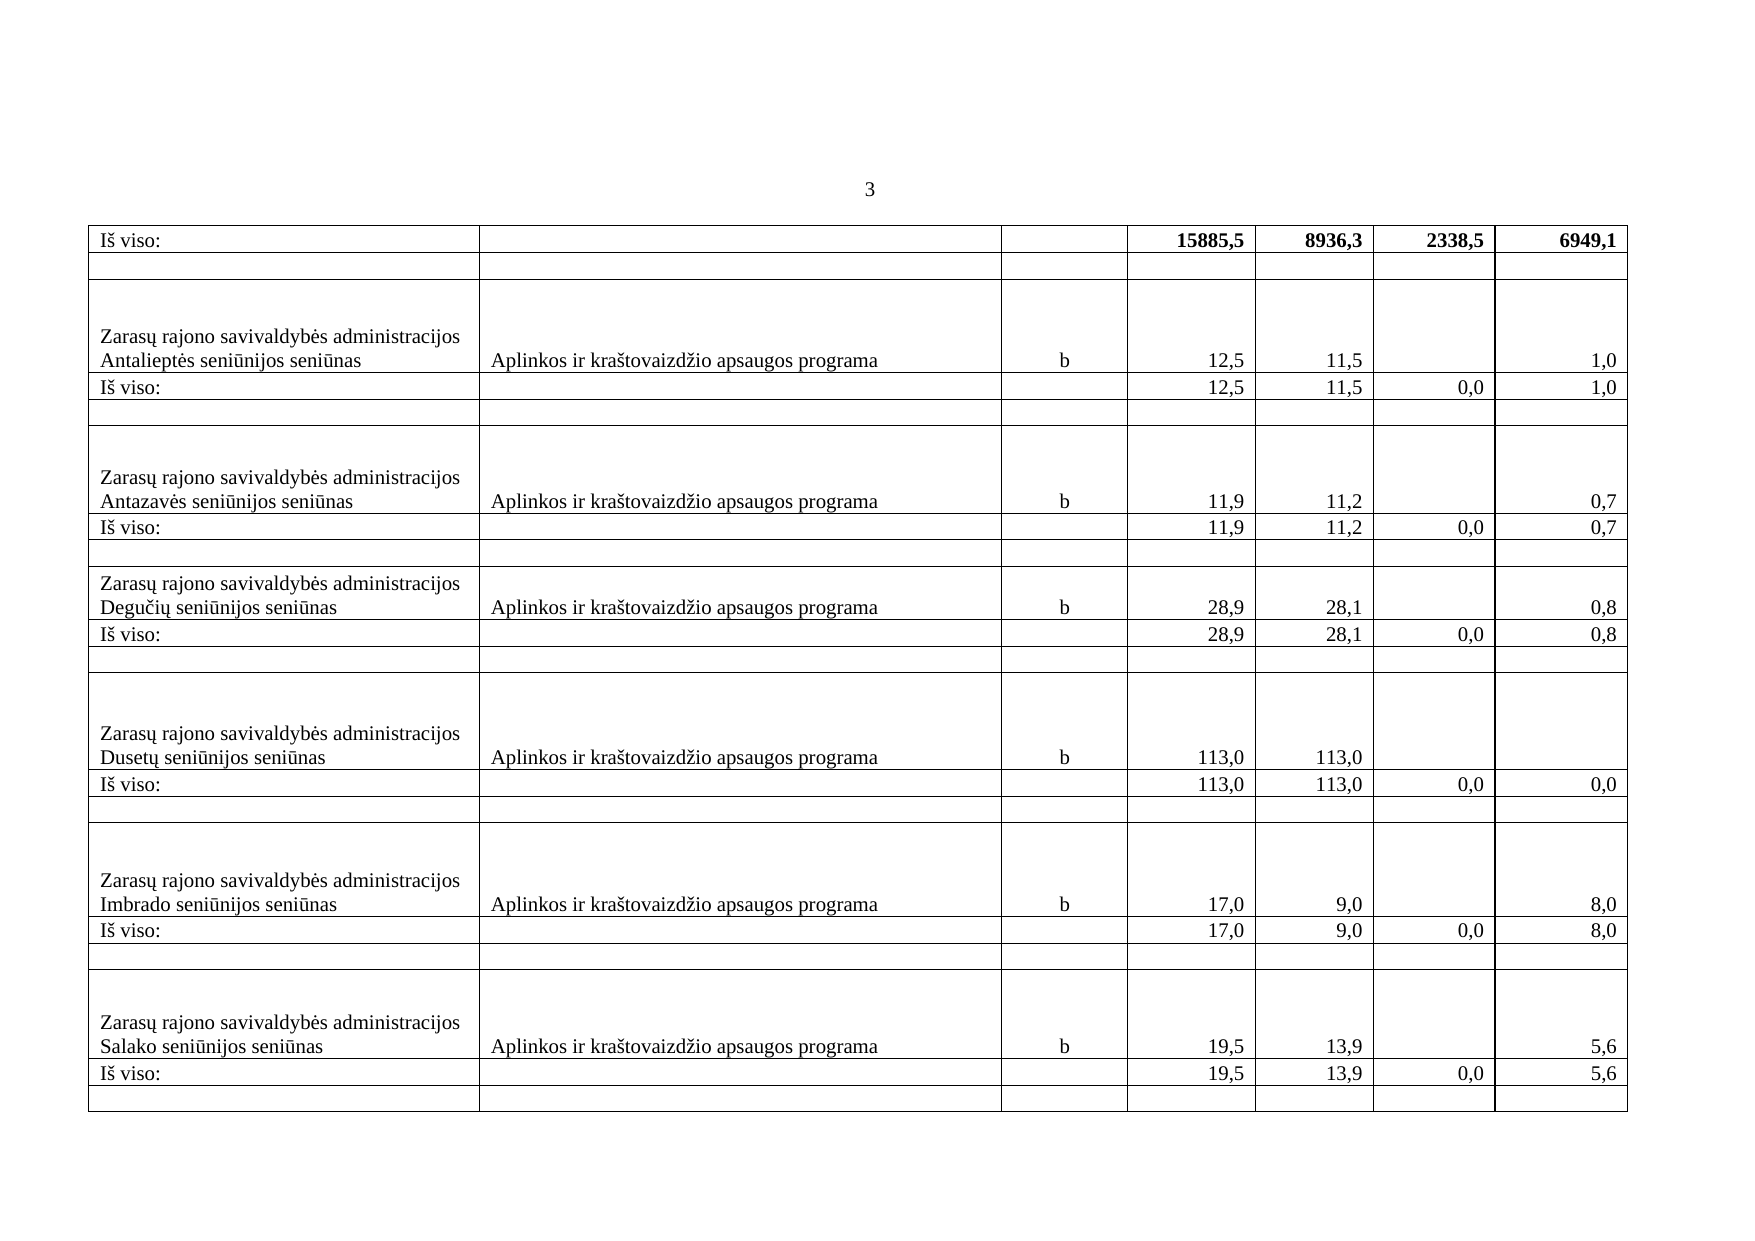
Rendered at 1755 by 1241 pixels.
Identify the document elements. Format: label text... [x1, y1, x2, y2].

table_cell [1374, 970, 1494, 1058]
table_cell [1002, 373, 1127, 399]
table_cell 13,9 [1256, 970, 1373, 1058]
table_cell [1256, 944, 1373, 969]
table_cell Iš viso: [89, 373, 479, 399]
table_cell [1374, 280, 1494, 372]
table_cell [89, 647, 479, 672]
table_cell 0,0 [1374, 770, 1494, 796]
table_cell 0,0 [1374, 1059, 1494, 1085]
table_cell [1256, 647, 1373, 672]
table_cell Aplinkos ir kraštovaizdžio apsaugos programa [480, 673, 1001, 769]
table_cell 0,0 [1374, 620, 1494, 646]
table_cell [1496, 400, 1627, 425]
table_cell [1128, 797, 1255, 822]
table_cell [89, 944, 479, 969]
table_cell 6949,1 [1496, 226, 1627, 252]
table_cell [1256, 1086, 1373, 1111]
table_cell [1002, 540, 1127, 566]
table_cell [1002, 647, 1127, 672]
table_cell [1496, 797, 1627, 822]
table_cell [480, 647, 1001, 672]
table_cell Aplinkos ir kraštovaizdžio apsaugos programa [480, 970, 1001, 1058]
table_cell 11,9 [1128, 514, 1255, 539]
table_cell [480, 1086, 1001, 1111]
table_cell [1496, 540, 1627, 566]
table_cell [480, 253, 1001, 278]
table_cell 28,9 [1128, 567, 1255, 619]
table_cell [1374, 1086, 1494, 1111]
table_cell 0,7 [1496, 514, 1627, 539]
table_cell 5,6 [1496, 970, 1627, 1058]
table_cell [1002, 253, 1127, 278]
table_cell [480, 540, 1001, 566]
table_cell 11,2 [1256, 426, 1373, 513]
table_cell [1002, 1086, 1127, 1111]
table_cell [1256, 253, 1373, 278]
table_cell [1374, 944, 1494, 969]
table_cell [480, 373, 1001, 399]
table_cell b [1002, 567, 1127, 619]
table_cell 2338,5 [1374, 226, 1494, 252]
table_cell 113,0 [1128, 770, 1255, 796]
table_cell 9,0 [1256, 823, 1373, 916]
table_cell b [1002, 970, 1127, 1058]
table_cell 9,0 [1256, 917, 1373, 942]
table_cell 113,0 [1256, 770, 1373, 796]
table_cell [89, 400, 479, 425]
table_cell 11,5 [1256, 280, 1373, 372]
table_cell Zarasų rajono savivaldybės administracijos Degučių seniūnijos seniūnas [89, 567, 479, 619]
table_cell [89, 540, 479, 566]
table_cell [89, 253, 479, 278]
table_cell 28,1 [1256, 567, 1373, 619]
table_cell 17,0 [1128, 917, 1255, 942]
table_cell [1374, 426, 1494, 513]
table_cell Zarasų rajono savivaldybės administracijos Antalieptės seniūnijos seniūnas [89, 280, 479, 372]
table_cell 113,0 [1128, 673, 1255, 769]
table_cell [480, 917, 1001, 942]
table_cell Aplinkos ir kraštovaizdžio apsaugos programa [480, 280, 1001, 372]
table_cell Aplinkos ir kraštovaizdžio apsaugos programa [480, 567, 1001, 619]
table_cell 11,9 [1128, 426, 1255, 513]
table_cell [1128, 647, 1255, 672]
table_cell 8,0 [1496, 917, 1627, 942]
table_cell [1374, 253, 1494, 278]
table_cell [1128, 400, 1255, 425]
table_cell [1374, 540, 1494, 566]
table_cell Zarasų rajono savivaldybės administracijos Dusetų seniūnijos seniūnas [89, 673, 479, 769]
table_cell 12,5 [1128, 373, 1255, 399]
table_cell 28,1 [1256, 620, 1373, 646]
table_cell Zarasų rajono savivaldybės administracijos Imbrado seniūnijos seniūnas [89, 823, 479, 916]
table_cell Iš viso: [89, 226, 479, 252]
table_cell 12,5 [1128, 280, 1255, 372]
table_cell 113,0 [1256, 673, 1373, 769]
table_cell [1256, 540, 1373, 566]
table_cell [480, 620, 1001, 646]
table_cell 0,0 [1374, 373, 1494, 399]
table_cell 0,8 [1496, 620, 1627, 646]
table_cell [89, 1086, 479, 1111]
table_cell [1002, 797, 1127, 822]
table_cell [1496, 1086, 1627, 1111]
table_cell [1128, 944, 1255, 969]
table_cell [1374, 647, 1494, 672]
table_cell [1002, 400, 1127, 425]
table_cell 1,0 [1496, 373, 1627, 399]
table_cell [1374, 823, 1494, 916]
table_cell 0,0 [1374, 514, 1494, 539]
table_cell 0,0 [1496, 770, 1627, 796]
table_cell [480, 944, 1001, 969]
table_cell b [1002, 280, 1127, 372]
table_cell 8936,3 [1256, 226, 1373, 252]
table_cell Iš viso: [89, 1059, 479, 1085]
table_cell Zarasų rajono savivaldybės administracijos Antazavės seniūnijos seniūnas [89, 426, 479, 513]
table_cell [1002, 1059, 1127, 1085]
table_cell 0,7 [1496, 426, 1627, 513]
table_cell [1374, 567, 1494, 619]
table_cell [1002, 770, 1127, 796]
table_cell [89, 797, 479, 822]
table_cell [1256, 400, 1373, 425]
table_cell [480, 514, 1001, 539]
table_cell 0,0 [1374, 917, 1494, 942]
table_cell 19,5 [1128, 1059, 1255, 1085]
table_cell [1374, 400, 1494, 425]
table_cell 11,2 [1256, 514, 1373, 539]
table_cell [1496, 673, 1627, 769]
table_cell 1,0 [1496, 280, 1627, 372]
table_cell Iš viso: [89, 514, 479, 539]
table_cell [1496, 253, 1627, 278]
table_cell [1374, 797, 1494, 822]
table_cell 19,5 [1128, 970, 1255, 1058]
table_cell [1002, 917, 1127, 942]
table_cell [480, 770, 1001, 796]
table_cell [480, 1059, 1001, 1085]
table_cell [1496, 944, 1627, 969]
table_cell [1128, 253, 1255, 278]
table_cell [1496, 647, 1627, 672]
table_cell Aplinkos ir kraštovaizdžio apsaugos programa [480, 823, 1001, 916]
table_cell [480, 400, 1001, 425]
table_cell 8,0 [1496, 823, 1627, 916]
table_cell 28,9 [1128, 620, 1255, 646]
table_cell b [1002, 823, 1127, 916]
table_cell [1002, 944, 1127, 969]
table_cell [480, 226, 1001, 252]
table_cell [1128, 540, 1255, 566]
table_cell 0,8 [1496, 567, 1627, 619]
table_cell [1374, 673, 1494, 769]
table_cell Zarasų rajono savivaldybės administracijos Salako seniūnijos seniūnas [89, 970, 479, 1058]
table_cell [1256, 797, 1373, 822]
table_cell 5,6 [1496, 1059, 1627, 1085]
table_cell Iš viso: [89, 770, 479, 796]
table_cell [480, 797, 1001, 822]
table_cell [1128, 1086, 1255, 1111]
table_cell Iš viso: [89, 620, 479, 646]
table_cell Iš viso: [89, 917, 479, 942]
table_cell [1002, 514, 1127, 539]
table_cell b [1002, 426, 1127, 513]
table_cell [1002, 620, 1127, 646]
table_cell 15885,5 [1128, 226, 1255, 252]
table_cell 11,5 [1256, 373, 1373, 399]
table_cell b [1002, 673, 1127, 769]
table_cell [1002, 226, 1127, 252]
table_cell 13,9 [1256, 1059, 1373, 1085]
table_cell 17,0 [1128, 823, 1255, 916]
table_cell Aplinkos ir kraštovaizdžio apsaugos programa [480, 426, 1001, 513]
